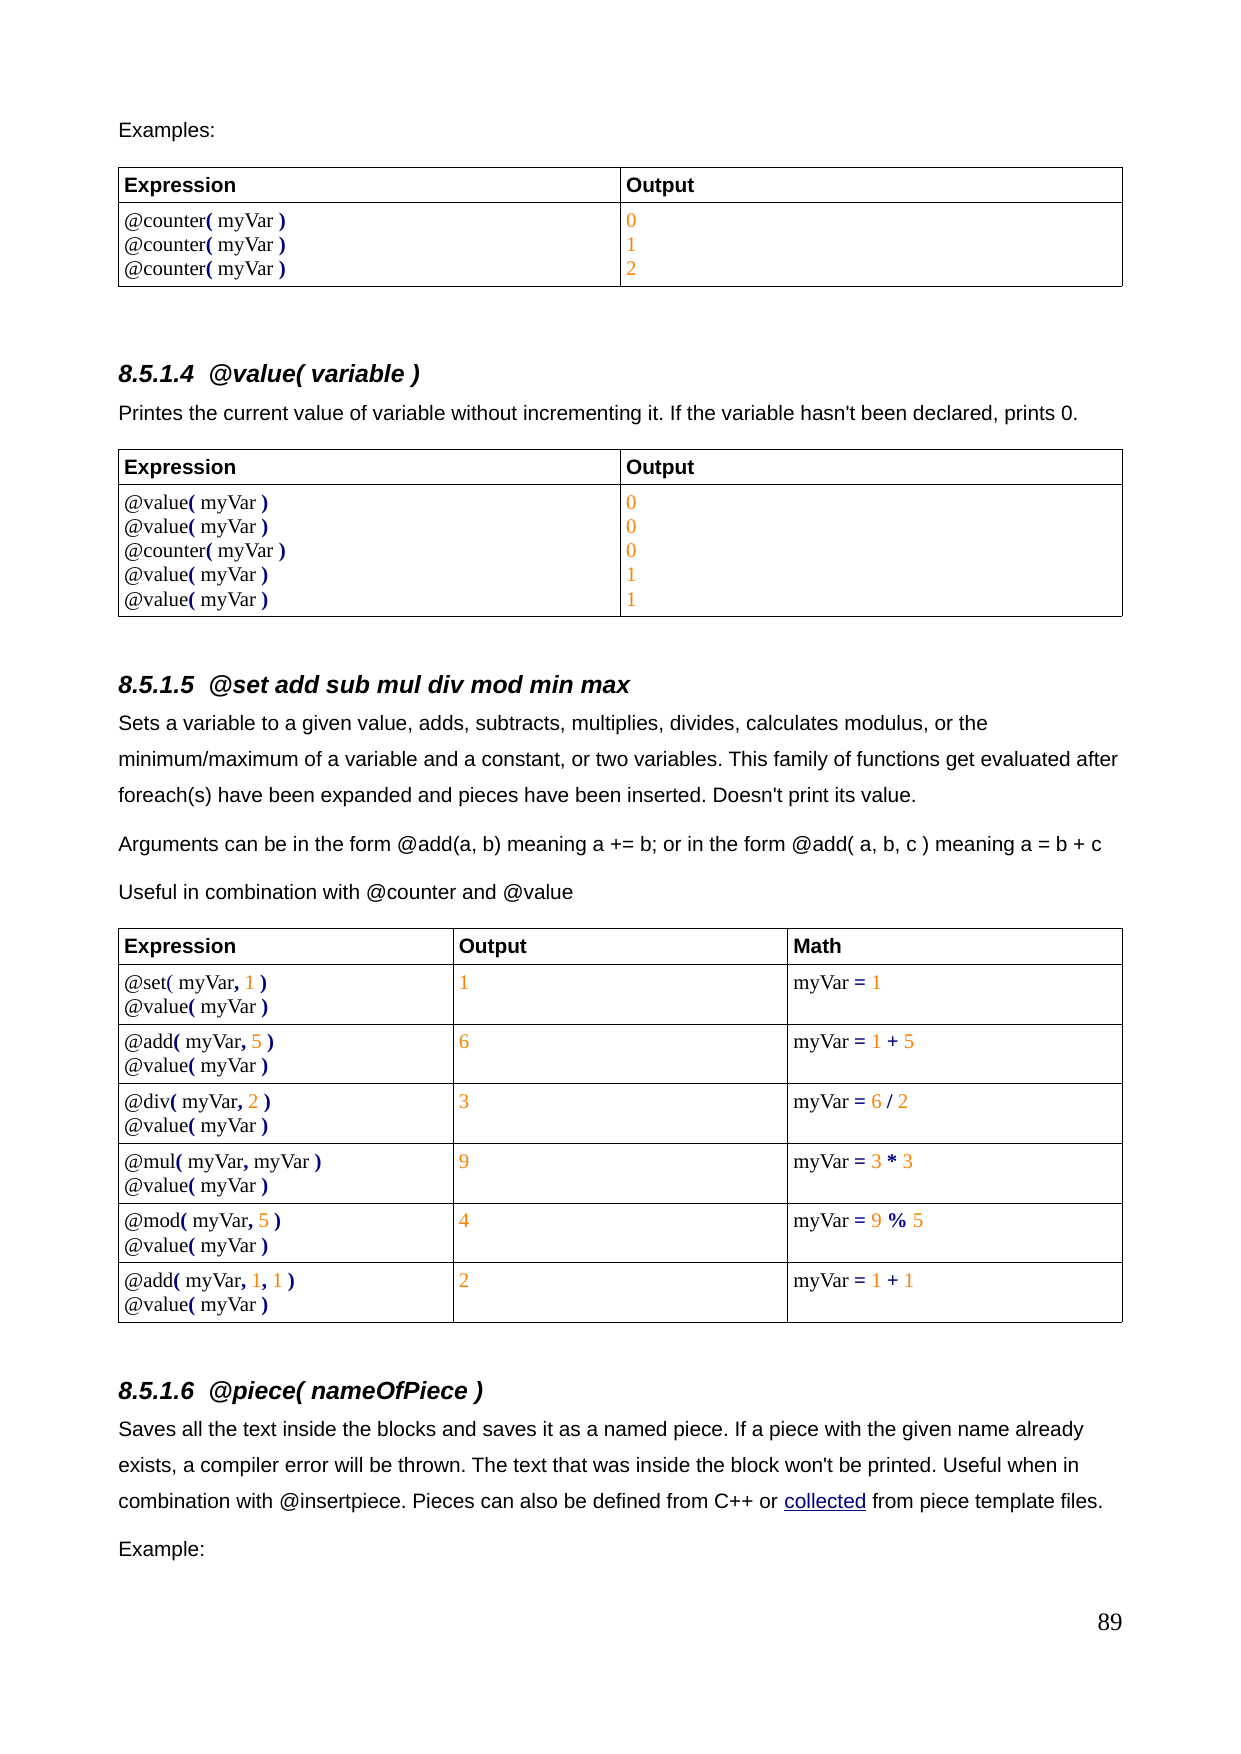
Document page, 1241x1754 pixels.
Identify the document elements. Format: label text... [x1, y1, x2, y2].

table_cell @add( myVar, 1, 1 ) @value( myVar ) [119, 1263, 453, 1322]
text Printes the current value of variable without incrementing it. If the variable hasn't been declared, prints 0. [118, 400, 1122, 424]
table_cell 0 0 0 1 1 [621, 485, 1122, 616]
table_cell myVar = 1 + 1 [788, 1263, 1122, 1322]
text Arguments can be in the form @add(a, b) meaning a += b; or in the form @add( a, b, c ) meaning a = b + c [118, 831, 1122, 855]
table_cell @mod( myVar, 5 ) @value( myVar ) [119, 1204, 453, 1262]
text Examples: [118, 118, 1122, 142]
subtitle @value( variable ) [118, 359, 1122, 388]
table_cell @value( myVar ) @value( myVar ) @counter( myVar ) @value( myVar ) @value( myVar ) [119, 485, 620, 616]
table_cell 9 [454, 1144, 787, 1203]
table_cell myVar = 1 [788, 965, 1122, 1023]
table_cell @counter( myVar ) @counter( myVar ) @counter( myVar ) [119, 203, 620, 286]
table_cell myVar = 6 / 2 [788, 1084, 1122, 1143]
table_cell 3 [454, 1084, 787, 1143]
table_cell myVar = 3 * 3 [788, 1144, 1122, 1203]
subtitle @piece( nameOfPiece ) [118, 1376, 1122, 1404]
text Sets a variable to a given value, adds, subtracts, multiplies, divides, calculates modulus, or the minimum/maximum of a variable and a constant, or two variables. This family of functions get evaluated after foreach(s) have been expanded and pieces have been inserted. Doesn't print its value. [118, 711, 1122, 807]
table_cell @add( myVar, 5 ) @value( myVar ) [119, 1025, 453, 1083]
table_header Output [621, 450, 1122, 484]
text Saves all the text inside the blocks and saves it as a named piece. If a piece with the given name already exists, a compiler error will be thrown. The text that was inside the block won't be printed. Useful when in combination with @insertpiece. Pieces can also be defined from C++ or collected from piece template files. [118, 1417, 1122, 1513]
table_header Output [454, 929, 787, 964]
table_header Expression [119, 168, 620, 202]
table_cell 1 [454, 965, 787, 1023]
text Useful in combination with @counter and @value [118, 880, 1122, 904]
table_header Output [621, 168, 1122, 202]
table_header Expression [119, 929, 453, 964]
subtitle @set add sub mul div mod min max [118, 670, 1122, 699]
table_cell myVar = 1 + 5 [788, 1025, 1122, 1083]
table_cell 2 [454, 1263, 787, 1322]
table_header Math [788, 929, 1122, 964]
text Example: [118, 1537, 1122, 1561]
table_cell @mul( myVar, myVar ) @value( myVar ) [119, 1144, 453, 1203]
table_cell myVar = 9 % 5 [788, 1204, 1122, 1262]
table_cell 6 [454, 1025, 787, 1083]
table_cell @div( myVar, 2 ) @value( myVar ) [119, 1084, 453, 1143]
table_cell 0 1 2 [621, 203, 1122, 286]
table_cell @set( myVar, 1 ) @value( myVar ) [119, 965, 453, 1023]
table_header Expression [119, 450, 620, 484]
table_cell 4 [454, 1204, 787, 1262]
